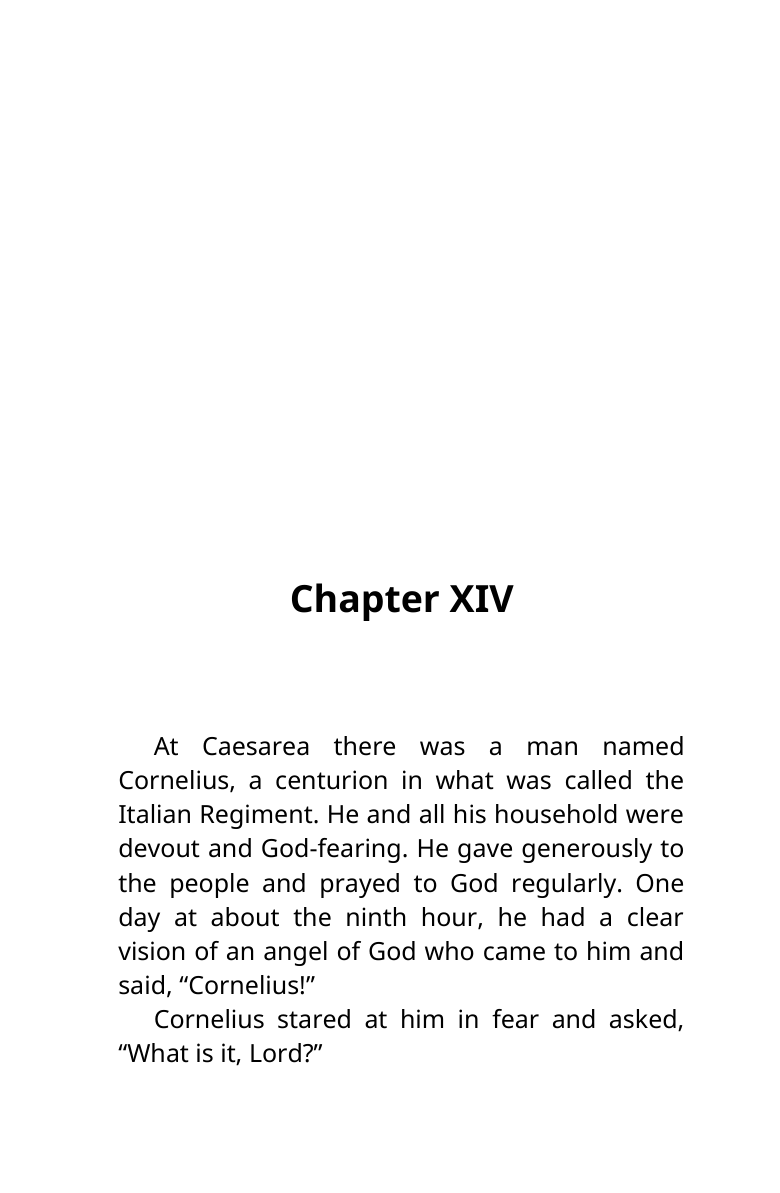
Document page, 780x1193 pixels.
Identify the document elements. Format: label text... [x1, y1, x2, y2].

text At Caesarea there was a man named Cornelius, a centurion in what was called the Italian Regiment. He and all his household were devout and God-fearing. He gave generously to the people and prayed to God regularly. One day at about the ninth hour, he had a clear vision of an angel of God who came to him and said, “Cornelius!” [118, 729, 685, 1001]
subtitle Chapter XIV [118, 572, 685, 623]
text Cornelius stared at him in fear and asked, “What is it, Lord?” [118, 1001, 685, 1069]
